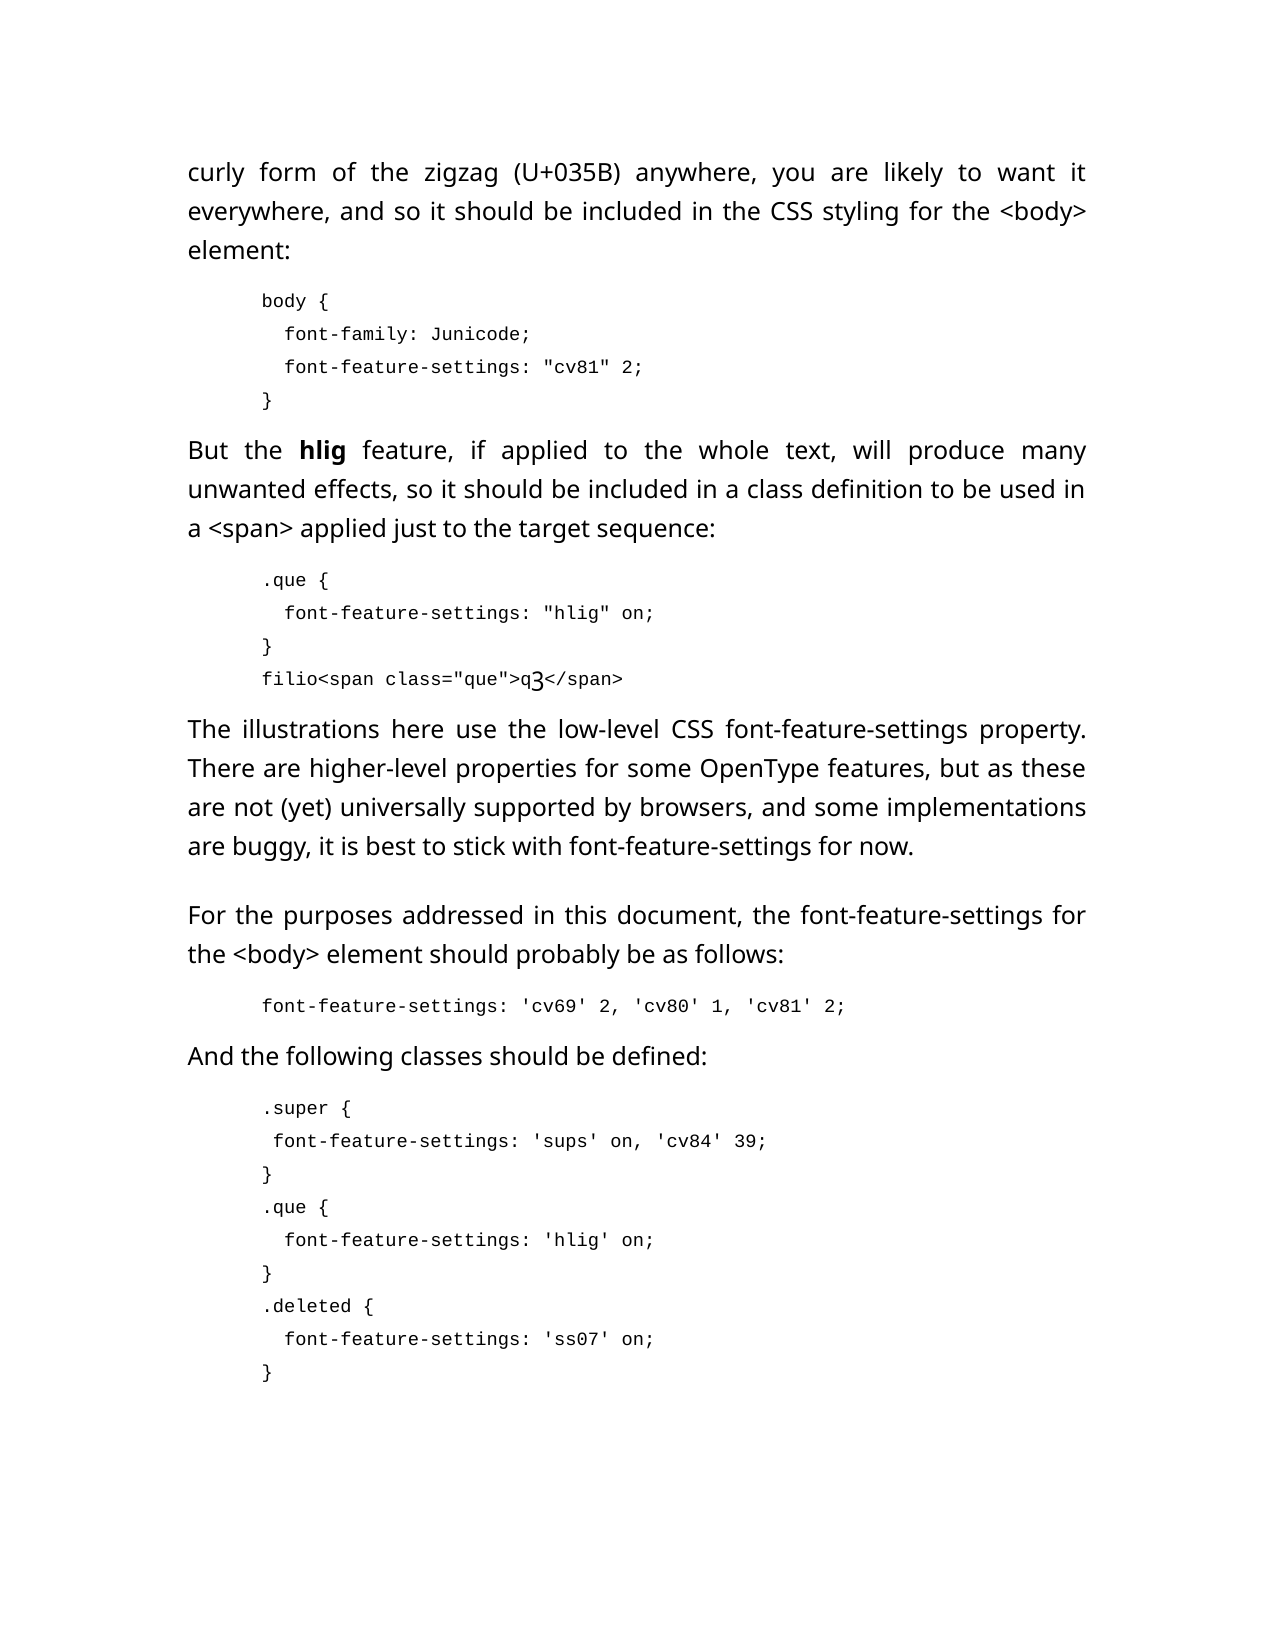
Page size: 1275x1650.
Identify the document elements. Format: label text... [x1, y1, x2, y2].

text But the hlig feature, if applied to the whole text, will produce many unwanted effects, so it should be included in a class definition to be used in a <span> applied just to the target sequence: [187, 428, 1087, 545]
text .que { [261, 560, 1087, 593]
text .super { font-feature-settings: 'sups' on, 'cv84' 39; } [261, 1088, 1087, 1187]
text filio<span class="que">qꝫ</span> [261, 659, 1087, 692]
text font-feature-settings: 'hlig' on; } [261, 1220, 1087, 1286]
text curly form of the zigzag (U+035B) anywhere, you are likely to want it everywhere, and so it should be included in the CSS styling for the <body> element: [187, 150, 1087, 267]
text body { [261, 281, 1087, 314]
text } [261, 381, 1087, 413]
text For the purposes addressed in this document, the font-feature-settings for the <body> element should probably be as follows: [187, 893, 1087, 971]
text .deleted { font-feature-settings: 'ss07' on; } [261, 1286, 1087, 1385]
text font-family: Junicode; [261, 314, 1087, 347]
text And the following classes should be defined: [187, 1034, 1087, 1073]
text font-feature-settings: 'cv69' 2, 'cv80' 1, 'cv81' 2; [261, 986, 1087, 1019]
text The illustrations here use the low-level CSS font-feature-settings property. There are higher-level properties for some OpenType features, but as these are not (yet) universally supported by browsers, and some implementations are buggy, it is best to stick with font-feature-settings for now. [187, 707, 1087, 863]
text font-feature-settings: "hlig" on; [261, 593, 1087, 626]
text } [261, 626, 1087, 659]
text font-feature-settings: "cv81" 2; [261, 347, 1087, 381]
text .que { [261, 1187, 1087, 1220]
